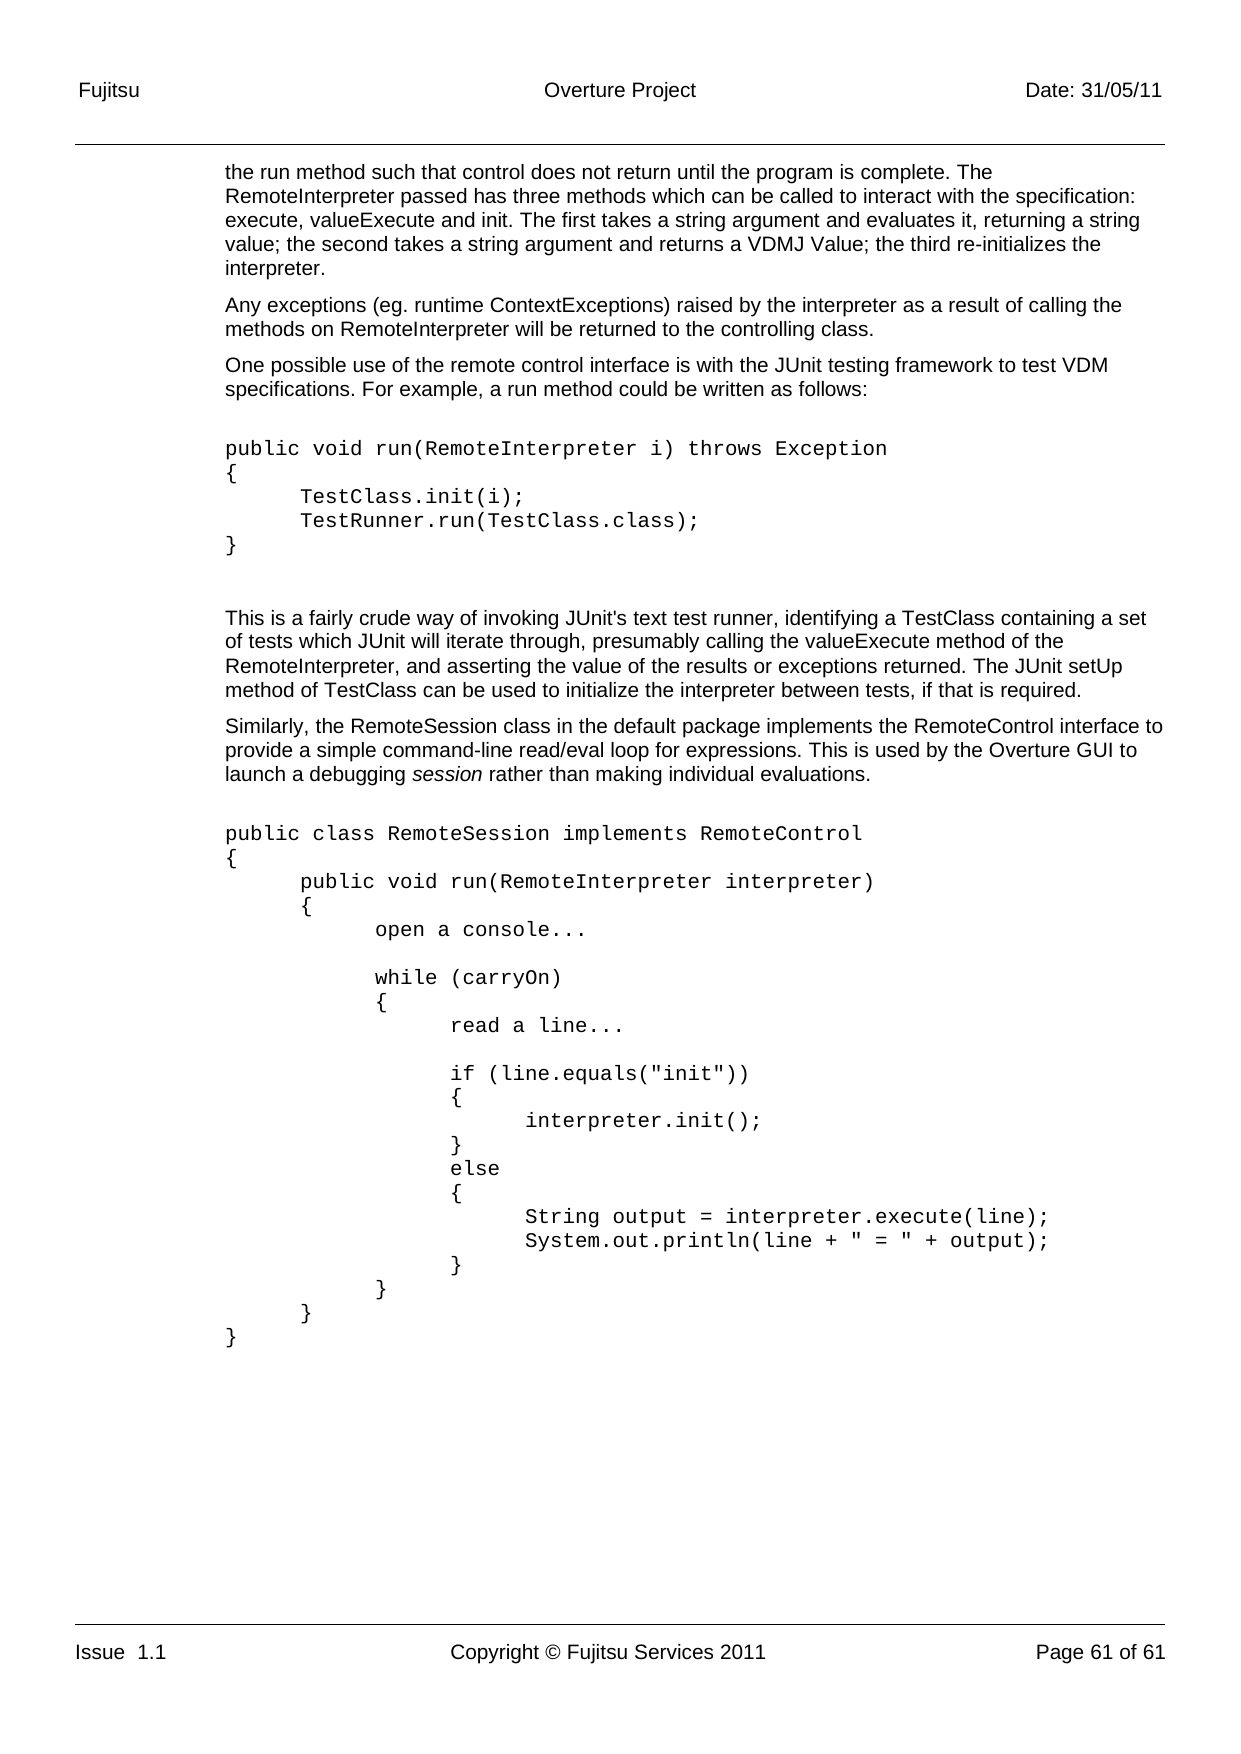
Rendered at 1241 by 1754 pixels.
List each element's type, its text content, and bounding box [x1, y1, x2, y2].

text Similarly, the RemoteSession class in the default package implements the RemoteControl interface to provide a simple command-line read/eval loop for expressions. This is used by the Overture GUI to launch a debugging session rather than making individual evaluations. [225, 714, 1165, 786]
text while (carryOn) [225, 967, 1165, 991]
text open a console... [225, 919, 1165, 943]
text One possible use of the remote control interface is with the JUnit testing framework to test VDM specifications. For example, a run method could be written as follows: [225, 353, 1165, 401]
text } [225, 533, 1165, 557]
text } [225, 1302, 1165, 1326]
text public void run(RemoteInterpreter i) throws Exception [225, 438, 1165, 462]
text { [225, 847, 1165, 871]
text read a line... [225, 1014, 1165, 1038]
text TestClass.init(i); [225, 486, 1165, 509]
text public void run(RemoteInterpreter interpreter) [225, 871, 1165, 895]
text { [225, 1086, 1165, 1110]
text if (line.equals("init")) [225, 1062, 1165, 1086]
text public class RemoteSession implements RemoteControl [225, 823, 1165, 847]
text System.out.println(line + " = " + output); [225, 1230, 1165, 1254]
text } [225, 1278, 1165, 1302]
text } [225, 1134, 1165, 1158]
text interpreter.init(); [225, 1110, 1165, 1134]
text Any exceptions (eg. runtime ContextExceptions) raised by the interpreter as a result of calling the methods on RemoteInterpreter will be returned to the controlling class. [225, 292, 1165, 341]
text { [225, 895, 1165, 919]
text TestRunner.run(TestClass.class); [225, 509, 1165, 533]
text { [225, 991, 1165, 1014]
text else [225, 1158, 1165, 1182]
text { [225, 462, 1165, 486]
text This is a fairly crude way of invoking JUnit's text test runner, identifying a TestClass containing a set of tests which JUnit will iterate through, presumably calling the valueExecute method of the RemoteInterpreter, and asserting the value of the results or exceptions returned. The JUnit setUp method of TestClass can be used to initialize the interpreter between tests, if that is required. [225, 605, 1165, 702]
text String output = interpreter.execute(line); [225, 1206, 1165, 1230]
text the run method such that control does not return until the program is complete. The RemoteInterpreter passed has three methods which can be called to interact with the specification: execute, valueExecute and init. The first takes a string argument and evaluates it, returning a string value; the second takes a string argument and returns a VDMJ Value; the third re-initializes the interpreter. [225, 160, 1165, 280]
text } [225, 1326, 1165, 1350]
text { [225, 1182, 1165, 1206]
text } [225, 1254, 1165, 1278]
